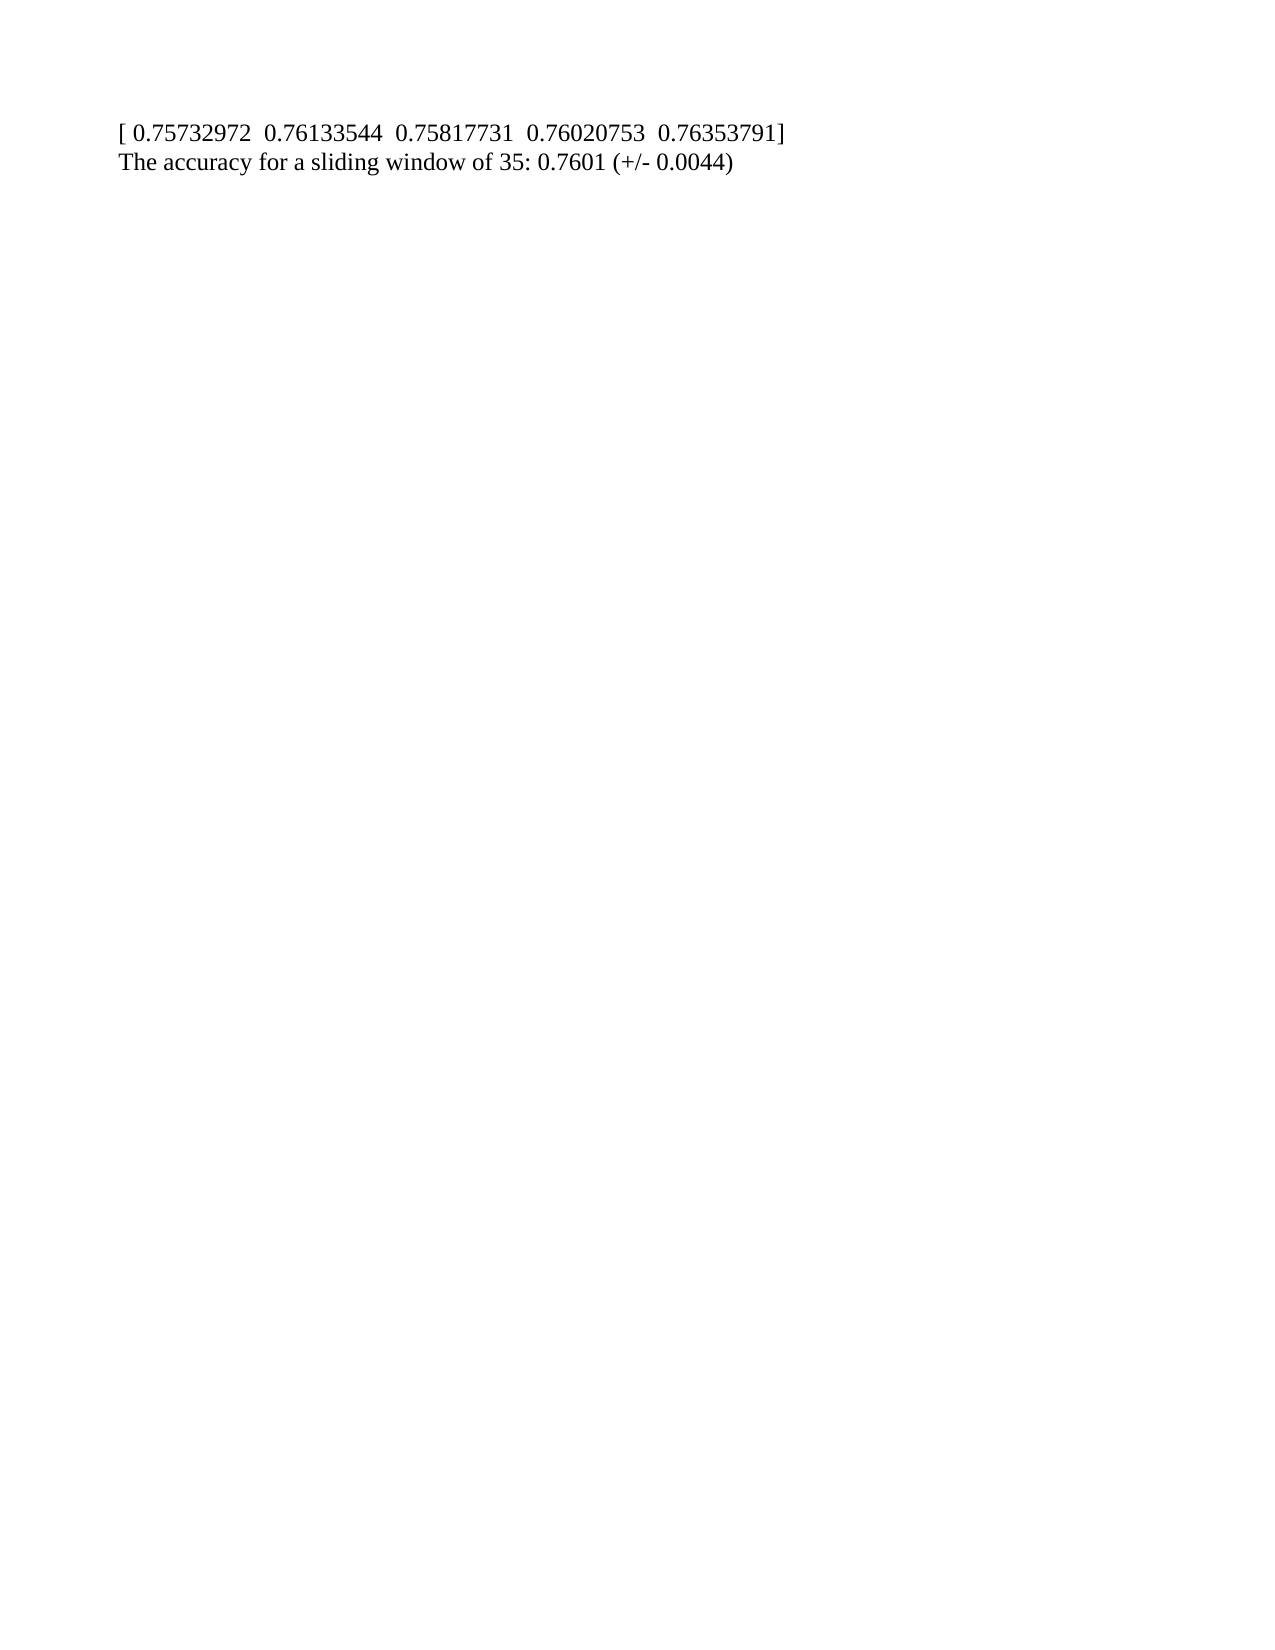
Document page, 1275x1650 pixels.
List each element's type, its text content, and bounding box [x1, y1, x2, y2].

text [ 0.75732972 0.76133544 0.75817731 0.76020753 0.76353791] [118, 118, 1157, 147]
text The accuracy for a sliding window of 35: 0.7601 (+/- 0.0044) [118, 147, 1157, 176]
